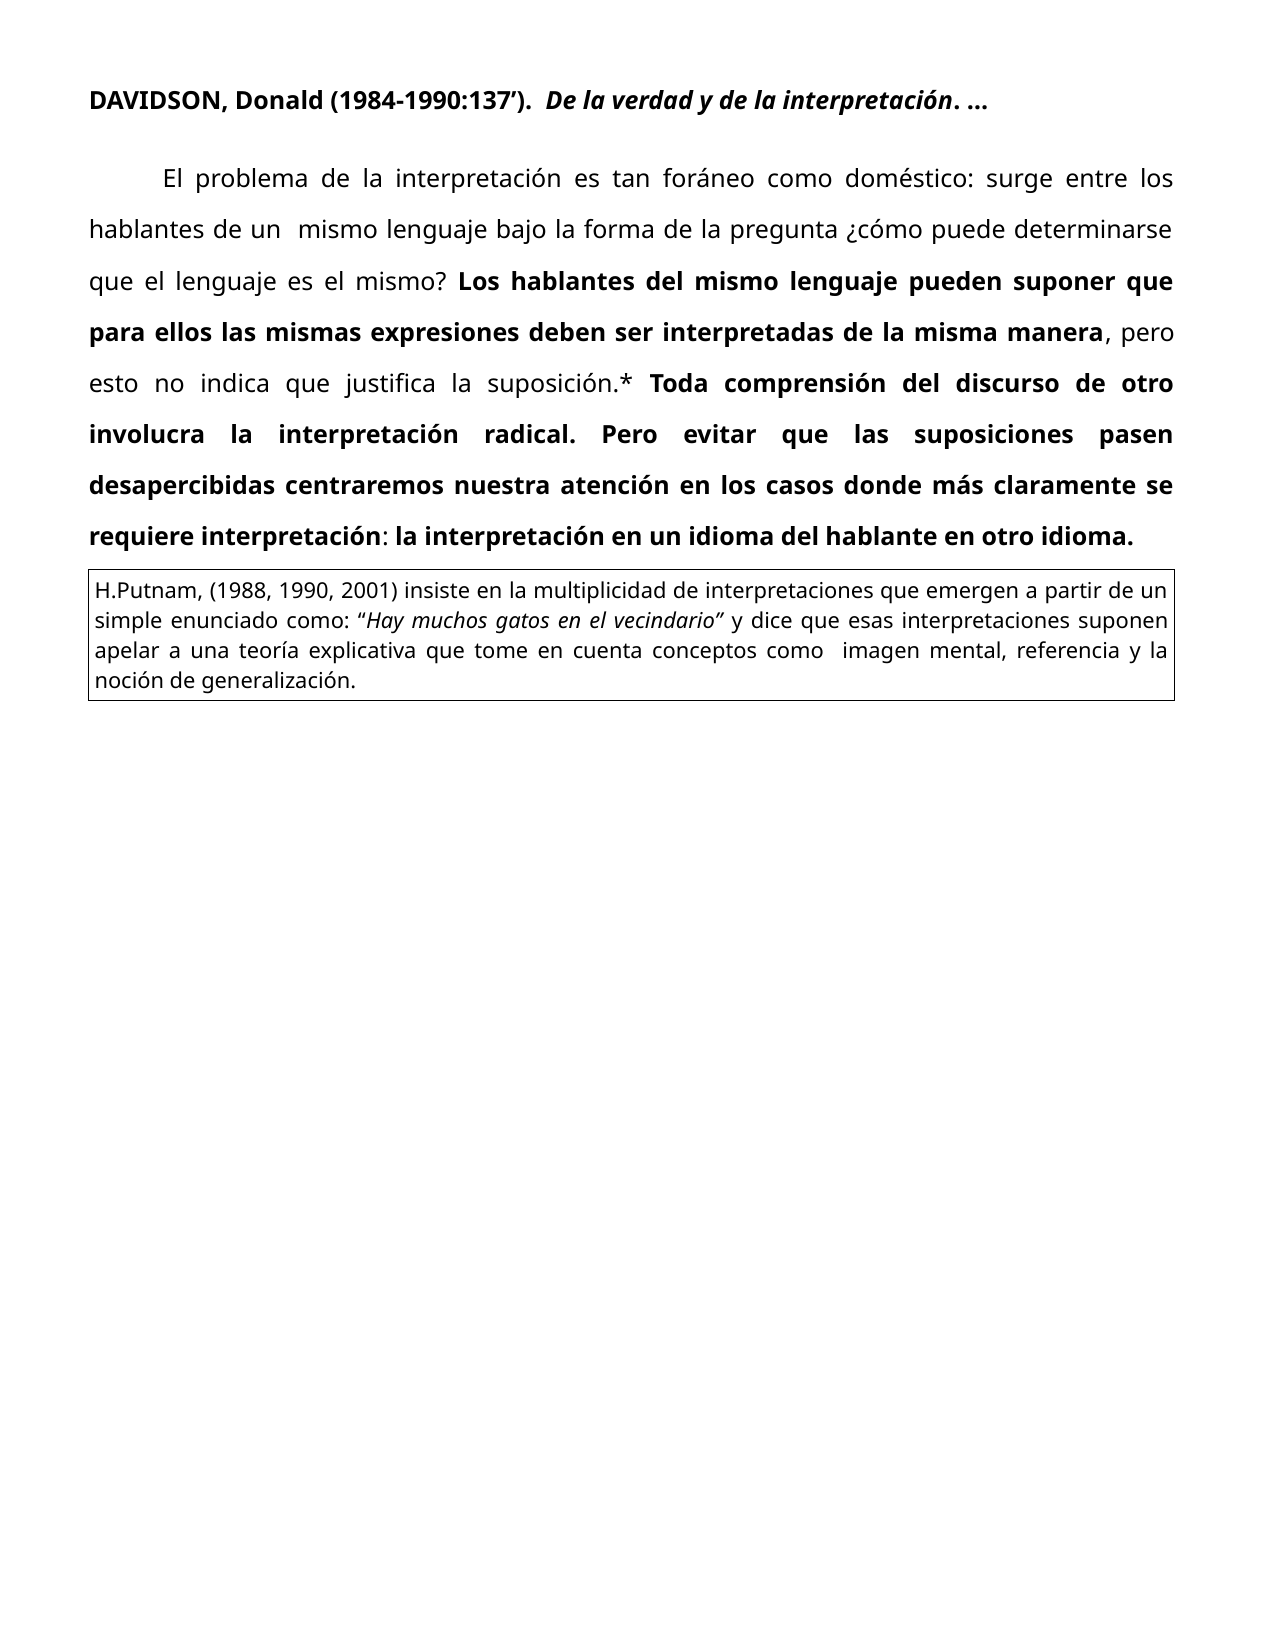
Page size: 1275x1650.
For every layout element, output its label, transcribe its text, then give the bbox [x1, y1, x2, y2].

text DAVIDSON, Donald (1984-1990:137’). De la verdad y de la interpretación. … [88, 83, 1174, 117]
table_header H.Putnam, (1988, 1990, 2001) insiste en la multiplicidad de interpretaciones que emergen a partir de un simple enunciado como: “Hay muchos gatos en el vecindario” y dice que esas interpretaciones suponen apelar a una teoría explicativa que tome en cuenta conceptos como imagen mental, referencia y la noción de generalización. [89, 570, 1174, 700]
text El problema de la interpretación es tan foráneo como doméstico: surge entre los hablantes de un mismo lenguaje bajo la forma de la pregunta ¿cómo puede determinarse que el lenguaje es el mismo? Los hablantes del mismo lenguaje pueden suponer que para ellos las mismas expresiones deben ser interpretadas de la misma manera, pero esto no indica que justifica la suposición.* Toda comprensión del discurso de otro involucra la interpretación radical. Pero evitar que las suposiciones pasen desapercibidas centraremos nuestra atención en los casos donde más claramente se requiere interpretación: la interpretación en un idioma del hablante en otro idioma. [88, 161, 1174, 552]
